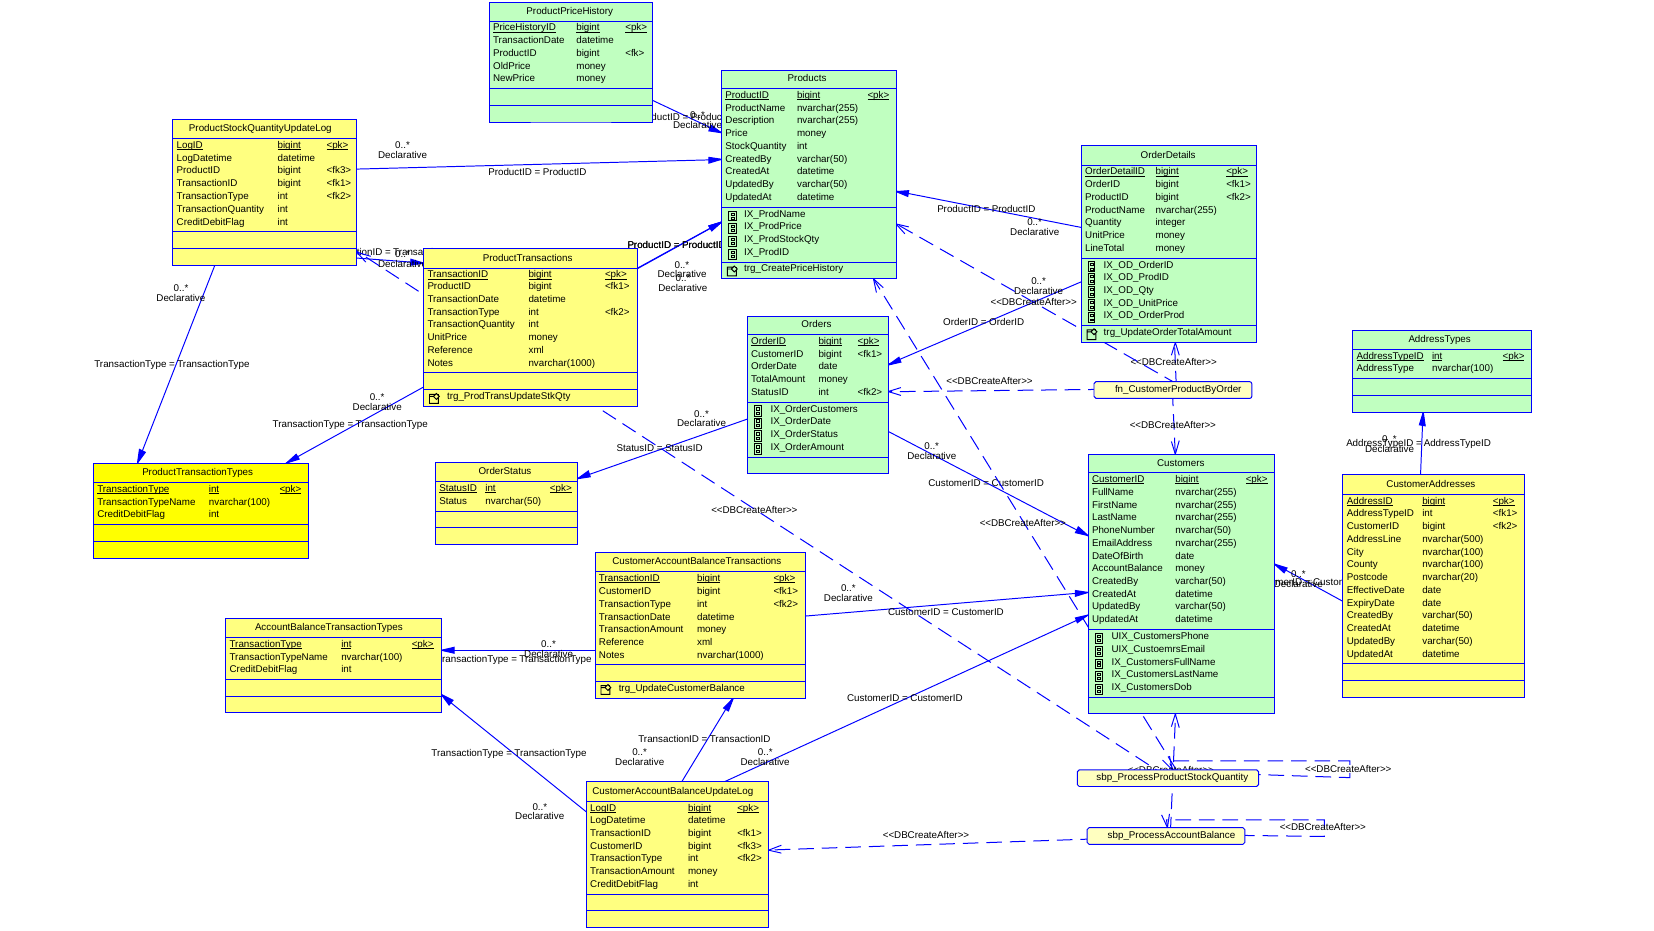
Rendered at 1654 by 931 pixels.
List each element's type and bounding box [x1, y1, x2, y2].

picture [85, 0, 1536, 931]
